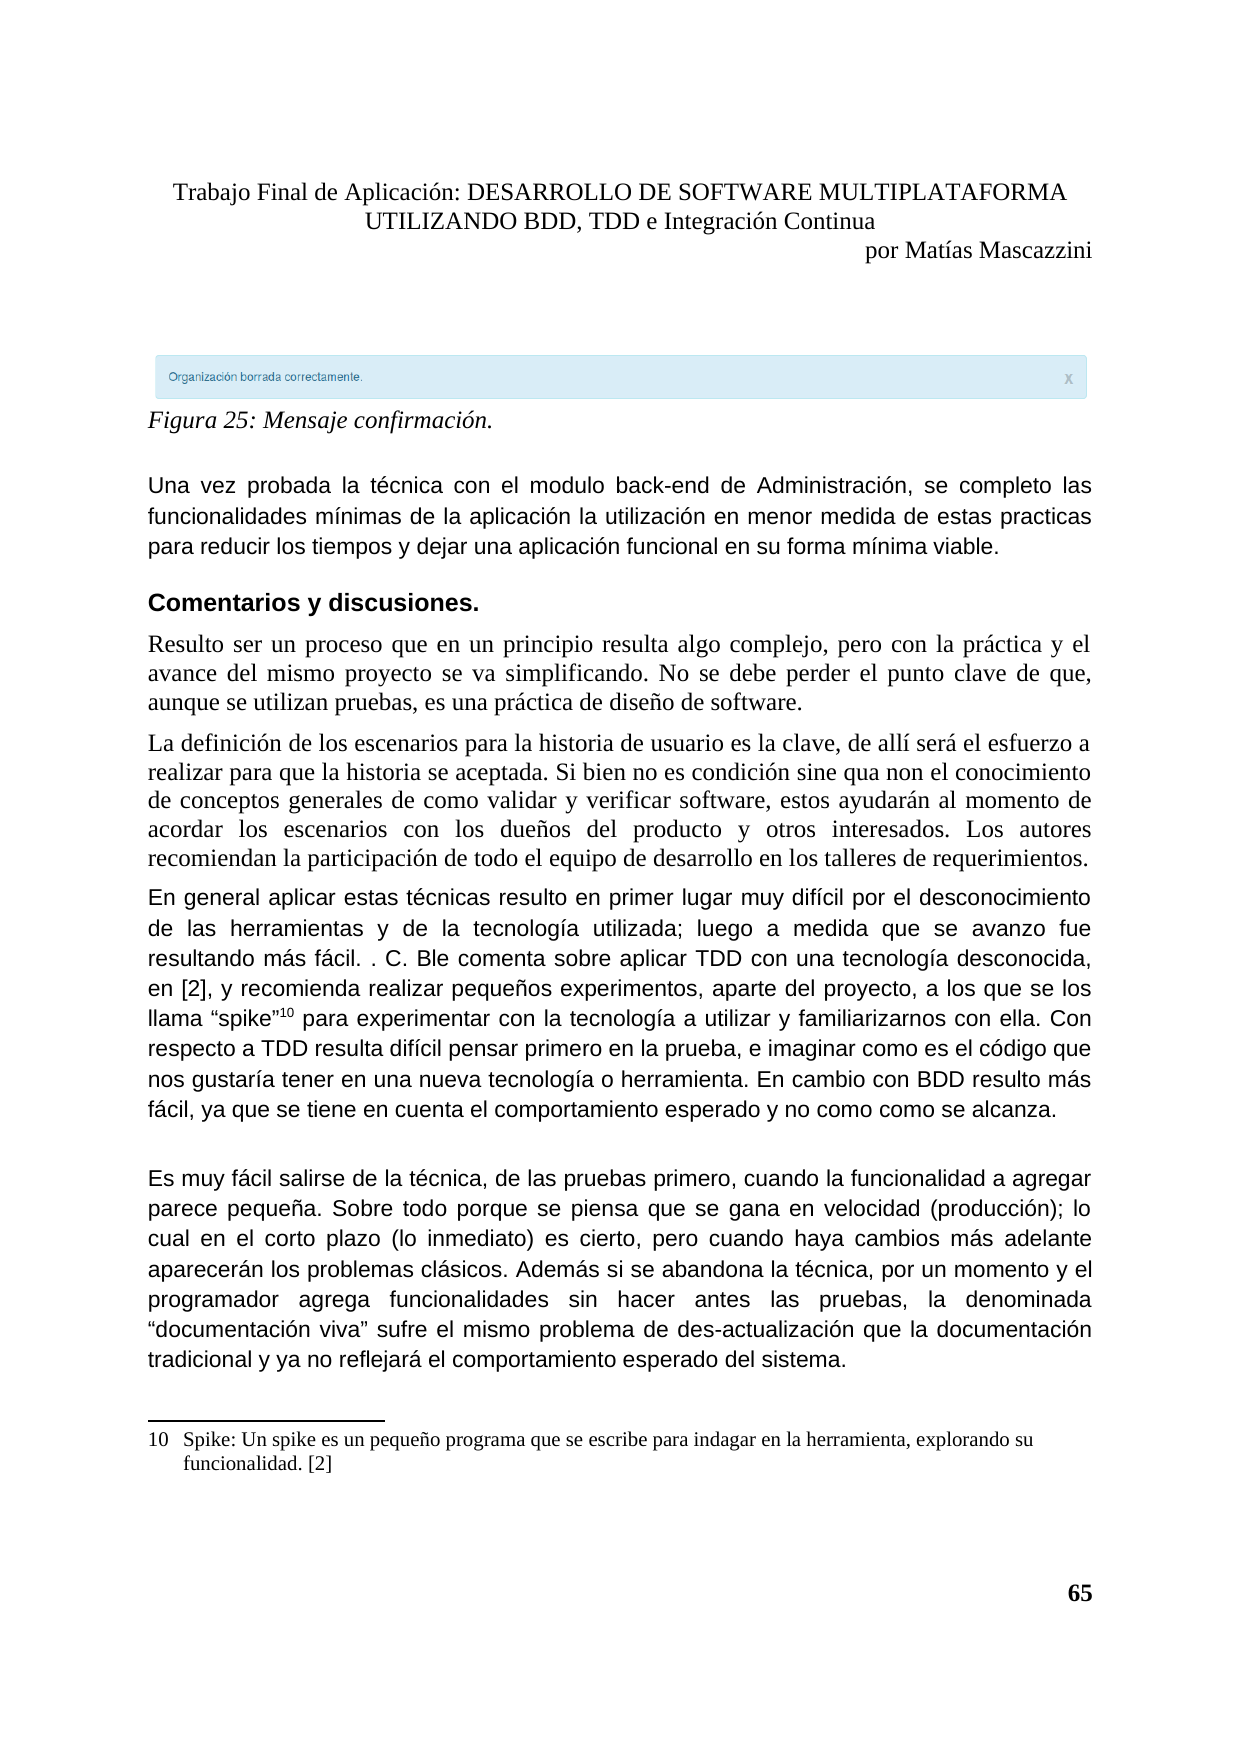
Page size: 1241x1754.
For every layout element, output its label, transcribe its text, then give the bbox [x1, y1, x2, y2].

text Es muy fácil salirse de la técnica, de las pruebas primero, cuando la funcionalidad a agregar parece pequeña. Sobre todo porque se piensa que se gana en velocidad (producción); lo cual en el corto plazo (lo inmediato) es cierto, pero cuando haya cambios más adelante aparecerán los problemas clásicos. Además si se abandona la técnica, por un momento y el programador agrega funcionalidades sin hacer antes las pruebas, la denominada “documentación viva” sufre el mismo problema de des-actualización que la documentación tradicional y ya no reflejará el comportamiento esperado del sistema. [148, 1165, 1093, 1372]
subtitle Comentarios y discusiones. [148, 588, 1093, 617]
text La definición de los escenarios para la historia de usuario es la clave, de allí será el esfuerzo a realizar para que la historia se aceptada. Si bien no es condición sine qua non el conocimiento de conceptos generales de como validar y verificar software, estos ayudarán al momento de acordar los escenarios con los dueños del producto y otros interesados. Los autores recomiendan la participación de todo el equipo de desarrollo en los talleres de requerimientos. [148, 728, 1093, 872]
text Resulto ser un proceso que en un principio resulta algo complejo, pero con la práctica y el avance del mismo proyecto se va simplificando. No se debe perder el punto clave de que, aunque se utilizan pruebas, es una práctica de diseño de software. [148, 629, 1093, 716]
text En general aplicar estas técnicas resulto en primer lugar muy difícil por el desconocimiento de las herramientas y de la tecnología utilizada; luego a medida que se avanzo fue resultando más fácil. . C. Ble comenta sobre aplicar TDD con una tecnología desconocida, en [2], y recomienda realizar pequeños experimentos, aparte del proyecto, a los que se los llama “spike” para experimentar con la tecnología a utilizar y familiarizarnos con ella. Con respecto a TDD resulta difícil pensar primero en la prueba, e imaginar como es el código que nos gustaría tener en una nueva tecnología o herramienta. En cambio con BDD resulto más fácil, ya que se tiene en cuenta el comportamiento esperado y no como como se alcanza. [148, 884, 1093, 1122]
text Spike: Un spike es un pequeño programa que se escribe para indagar en la herramienta, explorando su funcionalidad. [2] [148, 1427, 1093, 1475]
text Figura 25: Mensaje confirmación. [148, 405, 1093, 434]
picture [147, 351, 1093, 405]
text Una vez probada la técnica con el modulo back-end de Administración, se completo las funcionalidades mínimas de la aplicación la utilización en menor medida de estas practicas para reducir los tiempos y dejar una aplicación funcional en su forma mínima viable. [148, 472, 1093, 559]
